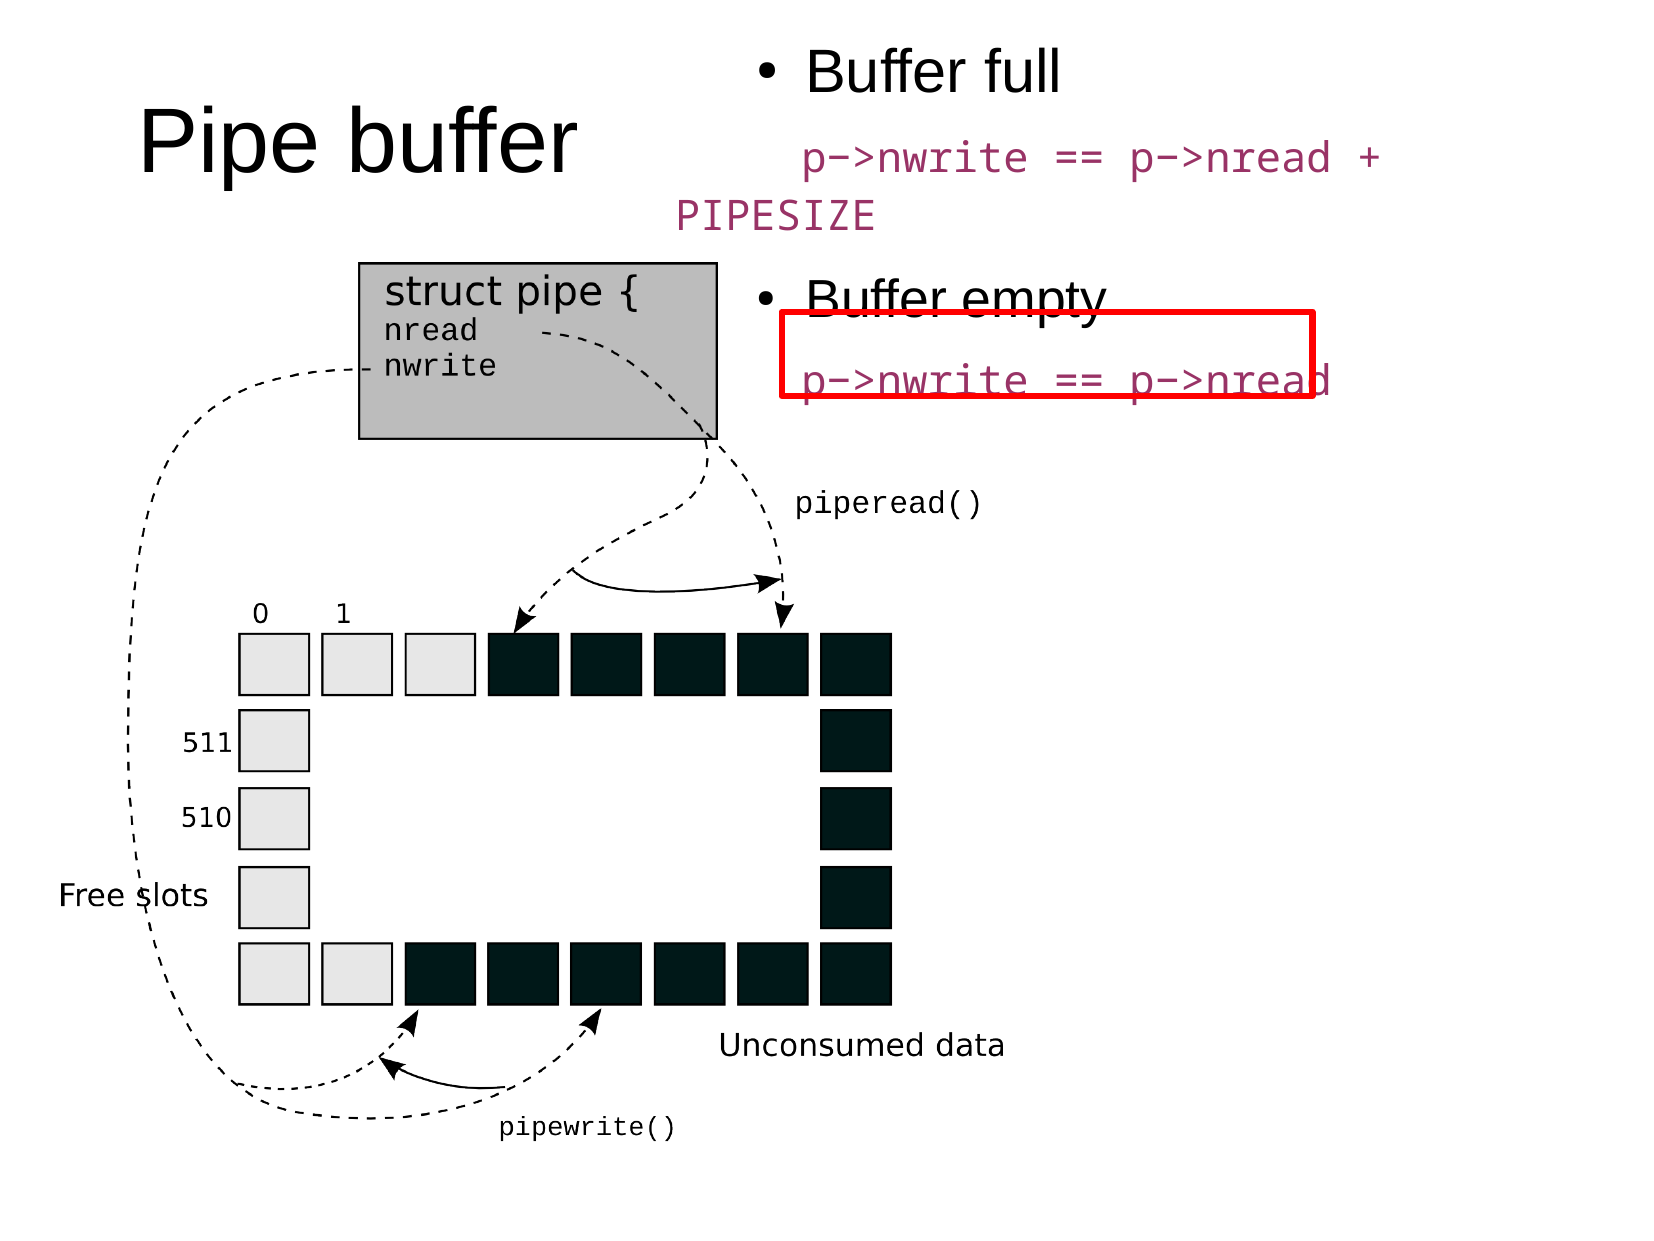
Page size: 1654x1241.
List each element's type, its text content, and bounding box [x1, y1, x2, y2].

picture [61, 262, 1003, 1184]
list Buffer full p−>nwrite == p−>nread + PIPESIZE Buffer empty p−>nwrite == p−>nread [675, 37, 1609, 413]
title Pipe buffer [41, 37, 675, 245]
